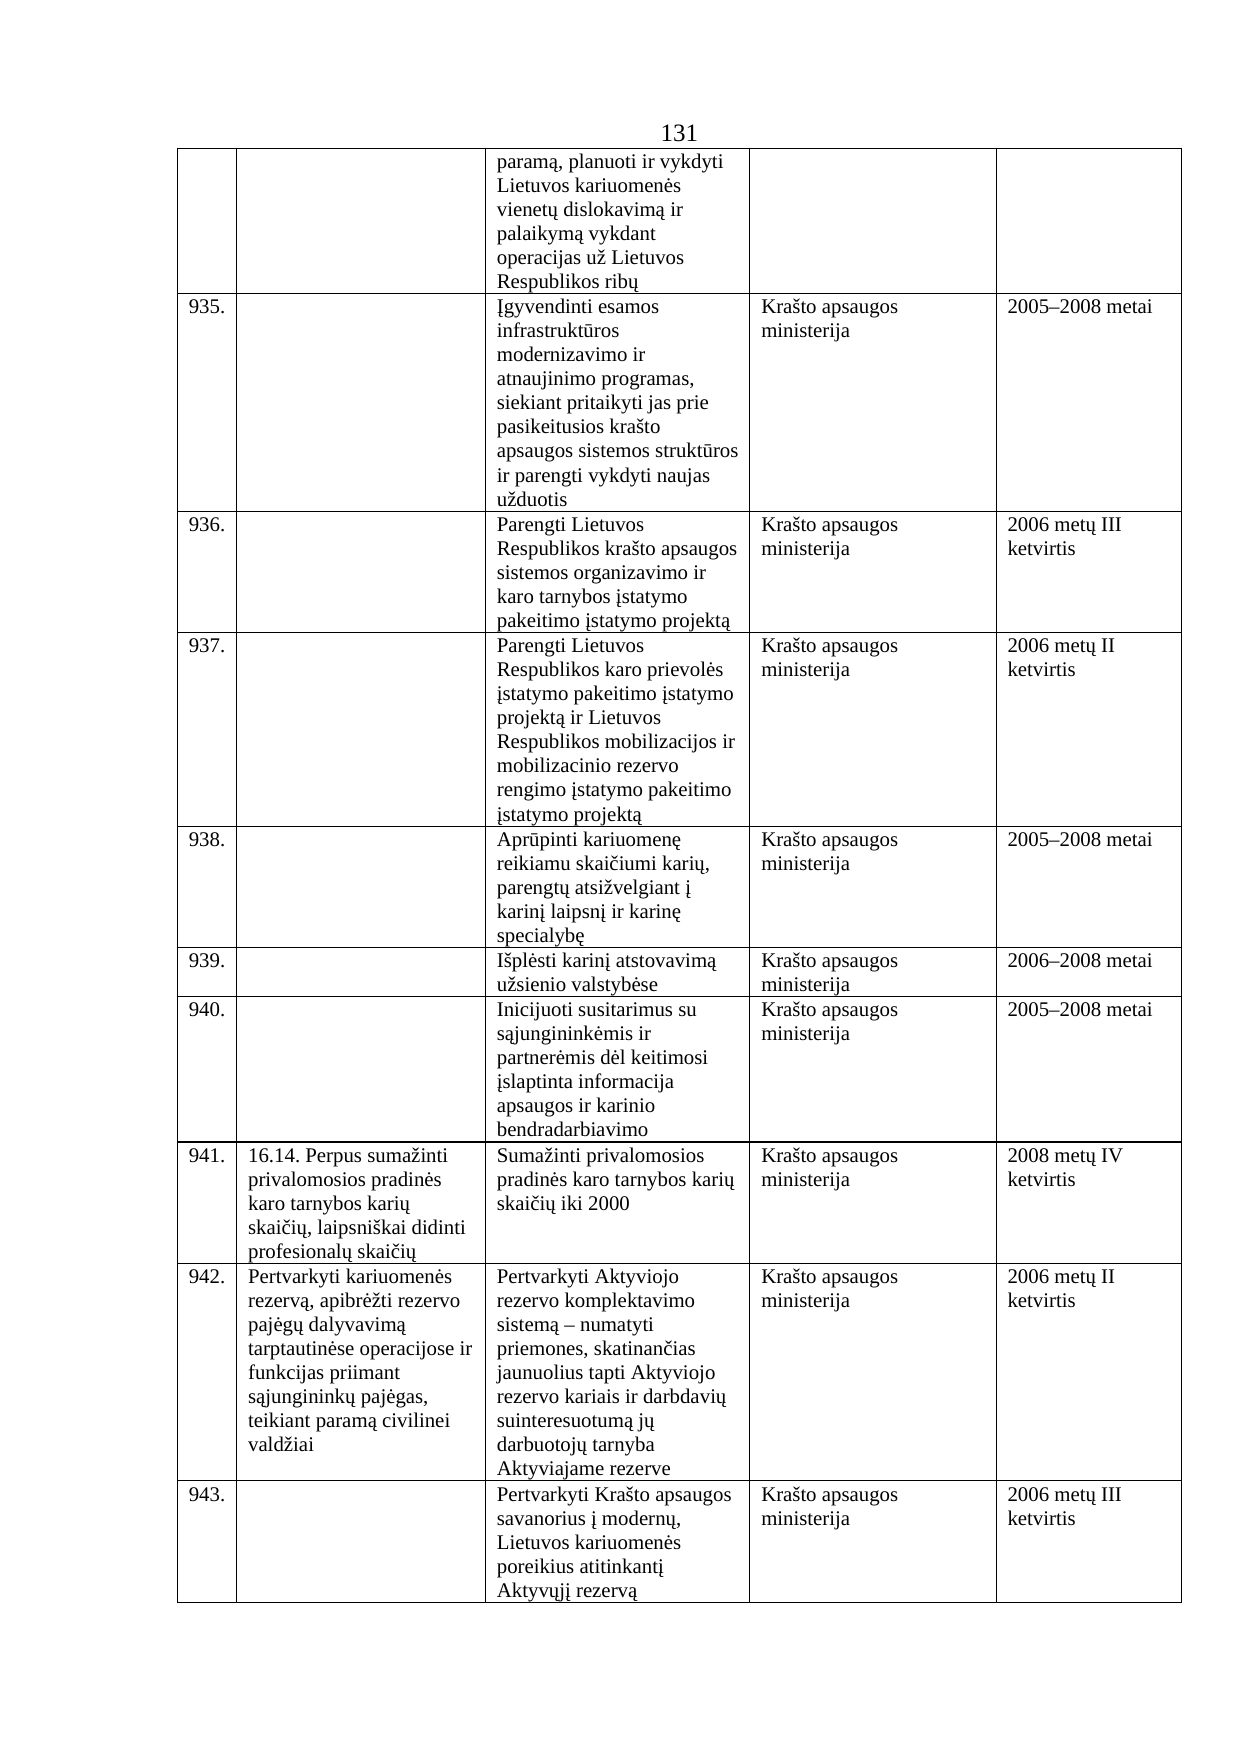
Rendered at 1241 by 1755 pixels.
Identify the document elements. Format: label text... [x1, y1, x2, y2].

table_cell 941. [178, 1143, 236, 1263]
table_cell 935. [178, 294, 236, 511]
table_cell Parengti Lietuvos Respublikos karo prievolės įstatymo pakeitimo įstatymo projektą ir Lietuvos Respublikos mobilizacijos ir mobilizacinio rezervo rengimo įstatymo pakeitimo įstatymo projektą [486, 633, 749, 826]
table_cell Krašto apsaugos ministerija [750, 1264, 996, 1480]
table_cell Krašto apsaugos ministerija [750, 512, 996, 632]
table_cell Įgyvendinti esamos infrastruktūros modernizavimo ir atnaujinimo programas, siekiant pritaikyti jas prie pasikeitusios krašto apsaugos sistemos struktūros ir parengti vykdyti naujas užduotis [486, 294, 749, 511]
table_cell 939. [178, 948, 236, 996]
table_cell Krašto apsaugos ministerija [750, 997, 996, 1141]
table_cell [178, 149, 236, 293]
table_cell Krašto apsaugos ministerija [750, 1143, 996, 1263]
table_cell Pertvarkyti Krašto apsaugos savanorius į modernų, Lietuvos kariuomenės poreikius atitinkantį Aktyvųjį rezervą [486, 1481, 749, 1602]
table_cell [997, 149, 1181, 293]
table_cell 2005–2008 metai [997, 997, 1181, 1141]
table_cell 942. [178, 1264, 236, 1480]
table_cell Krašto apsaugos ministerija [750, 633, 996, 826]
table_cell Inicijuoti susitarimus su sąjungininkėmis ir partnerėmis dėl keitimosi įslaptinta informacija apsaugos ir karinio bendradarbiavimo [486, 997, 749, 1141]
table_cell 938. [178, 827, 236, 947]
table_cell 2008 metų IV ketvirtis [997, 1143, 1181, 1263]
table_cell [237, 827, 485, 947]
table_cell 16.14. Perpus sumažinti privalomosios pradinės karo tarnybos karių skaičių, laipsniškai didinti profesionalų skaičių [237, 1143, 485, 1263]
table_cell [237, 948, 485, 996]
table_cell 2006 metų III ketvirtis [997, 512, 1181, 632]
table_cell 2006–2008 metai [997, 948, 1181, 996]
table_cell Pertvarkyti kariuomenės rezervą, apibrėžti rezervo pajėgų dalyvavimą tarptautinėse operacijose ir funkcijas priimant sąjungininkų pajėgas, teikiant paramą civilinei valdžiai [237, 1264, 485, 1480]
table_cell 940. [178, 997, 236, 1141]
table_cell Krašto apsaugos ministerija [750, 1481, 996, 1602]
table_cell 943. [178, 1481, 236, 1602]
table_cell 2006 metų II ketvirtis [997, 633, 1181, 826]
table_cell 2006 metų III ketvirtis [997, 1481, 1181, 1602]
table_cell Pertvarkyti Aktyviojo rezervo komplektavimo sistemą – numatyti priemones, skatinančias jaunuolius tapti Aktyviojo rezervo kariais ir darbdavių suinteresuotumą jų darbuotojų tarnyba Aktyviajame rezerve [486, 1264, 749, 1480]
table_cell Išplėsti karinį atstovavimą užsienio valstybėse [486, 948, 749, 996]
table_cell Aprūpinti kariuomenę reikiamu skaičiumi karių, parengtų atsižvelgiant į karinį laipsnį ir karinę specialybę [486, 827, 749, 947]
table_cell [750, 149, 996, 293]
table_cell 937. [178, 633, 236, 826]
table_cell [237, 997, 485, 1141]
table_cell Krašto apsaugos ministerija [750, 294, 996, 511]
table_cell 936. [178, 512, 236, 632]
table_cell [237, 149, 485, 293]
table_cell [237, 1481, 485, 1602]
table_cell 2005–2008 metai [997, 294, 1181, 511]
table_cell paramą, planuoti ir vykdyti Lietuvos kariuomenės vienetų dislokavimą ir palaikymą vykdant operacijas už Lietuvos Respublikos ribų [486, 149, 749, 293]
table_cell [237, 294, 485, 511]
table_cell [237, 512, 485, 632]
table_cell Parengti Lietuvos Respublikos krašto apsaugos sistemos organizavimo ir karo tarnybos įstatymo pakeitimo įstatymo projektą [486, 512, 749, 632]
table_cell [237, 633, 485, 826]
table_cell Sumažinti privalomosios pradinės karo tarnybos karių skaičių iki 2000 [486, 1143, 749, 1263]
table_cell Krašto apsaugos ministerija [750, 827, 996, 947]
table_cell Krašto apsaugos ministerija [750, 948, 996, 996]
table_cell 2005–2008 metai [997, 827, 1181, 947]
table_cell 2006 metų II ketvirtis [997, 1264, 1181, 1480]
